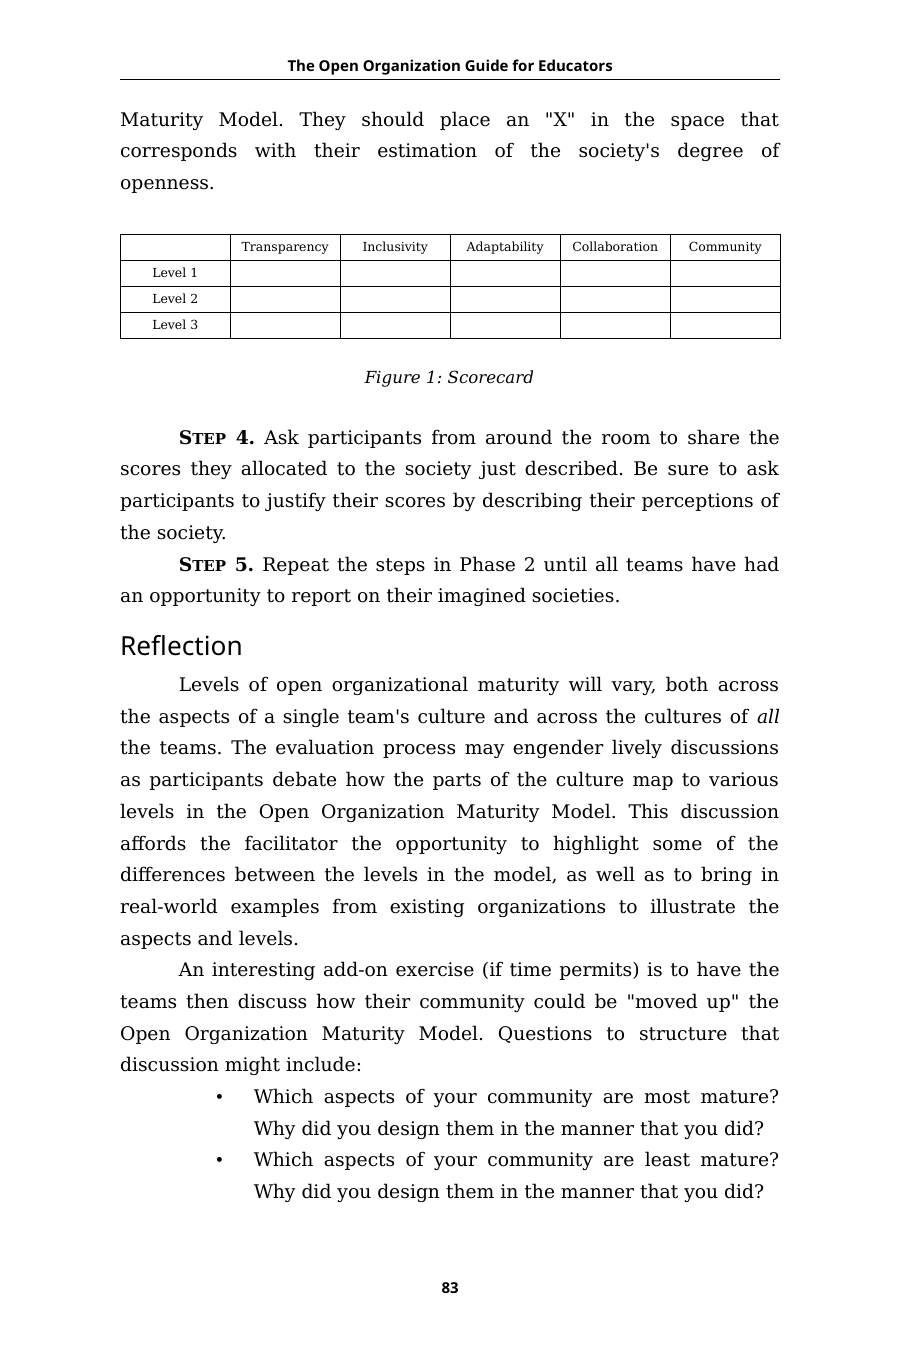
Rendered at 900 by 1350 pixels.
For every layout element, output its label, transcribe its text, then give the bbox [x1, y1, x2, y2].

table_cell Level 3 [121, 313, 230, 338]
list Which aspects of your community are least mature? Why did you design them in the manner that you did? [216, 1149, 780, 1203]
table_cell Level 1 [121, 261, 230, 286]
table_header Community [671, 235, 780, 260]
table_cell Level 2 [121, 287, 230, 312]
table_cell [671, 261, 780, 286]
text Figure 1: Scorecard [120, 368, 780, 388]
table_cell [561, 261, 670, 286]
subtitle Reflection [120, 631, 780, 662]
text Levels of open organizational maturity will vary, both across the aspects of a single team's culture and across the cultures of all the teams. The evaluation process may engender lively discussions as participants debate how the parts of the culture map to various levels in the Open Organization Maturity Model. This discussion affords the facilitator the opportunity to highlight some of the differences between the levels in the model, as well as to bring in real-world examples from existing organizations to illustrate the aspects and levels. [120, 674, 780, 949]
table_header Adaptability [451, 235, 560, 260]
text Step 4. Ask participants from around the room to share the scores they allocated to the society just described. Be sure to ask participants to justify their scores by describing their perceptions of the society. [120, 426, 780, 543]
text Maturity Model. They should place an "X" in the space that corresponds with their estimation of the society's degree of openness. [120, 109, 780, 194]
table_cell [561, 313, 670, 338]
text Step 5. Repeat the steps in Phase 2 until all teams have had an opportunity to report on their imagined societies. [120, 553, 780, 607]
table_header Inclusivity [341, 235, 450, 260]
table_cell [341, 261, 450, 286]
table_cell [451, 287, 560, 312]
table_cell [671, 287, 780, 312]
table_cell [671, 313, 780, 338]
table_header [121, 235, 230, 260]
table_header Transparency [231, 235, 340, 260]
table_cell [451, 313, 560, 338]
table_cell [341, 287, 450, 312]
table_cell [451, 261, 560, 286]
table_cell [231, 261, 340, 286]
table_header Collaboration [561, 235, 670, 260]
table_cell [231, 313, 340, 338]
table_cell [231, 287, 340, 312]
table_cell [561, 287, 670, 312]
table_cell [341, 313, 450, 338]
list Which aspects of your community are most mature? Why did you design them in the manner that you did? [216, 1086, 780, 1139]
text An interesting add-on exercise (if time permits) is to have the teams then discuss how their community could be "moved up" the Open Organization Maturity Model. Questions to structure that discussion might include: [120, 959, 780, 1076]
